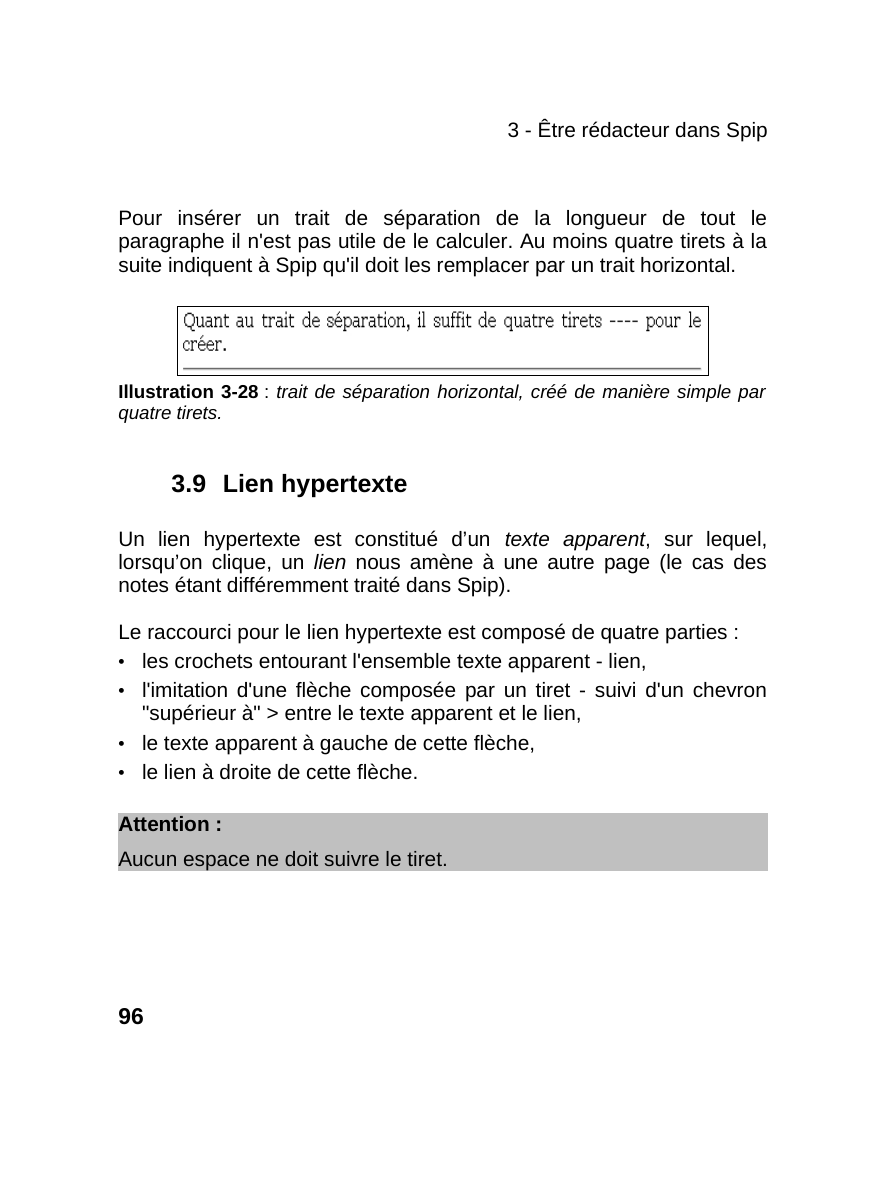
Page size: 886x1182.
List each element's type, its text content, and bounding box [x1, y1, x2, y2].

text Un lien hypertexte est constitué d’un texte apparent, sur lequel, lorsqu’on clique, un lien nous amène à une autre page (le cas des notes étant différemment traité dans Spip). [118, 527, 768, 597]
text Le raccourci pour le lien hypertexte est composé de quatre parties : [118, 620, 768, 644]
text Aucun espace ne doit suivre le tiret. [118, 848, 768, 871]
list l'imitation d'une flèche composée par un tiret - suivi d'un chevron "supérieur à" > entre le texte apparent et le lien, [118, 679, 768, 725]
text Pour insérer un trait de séparation de la longueur de tout le paragraphe il n'est pas utile de le calculer. Au moins quatre tirets à la suite indiquent à Spip qu'il doit les remplacer par un trait horizontal. [118, 207, 768, 276]
text Attention : [118, 813, 768, 836]
picture [181, 309, 705, 372]
list les crochets entourant l'ensemble texte apparent - lien, [118, 649, 768, 673]
list Lien hypertexte [171, 470, 768, 498]
text Illustration 3-28 : trait de séparation horizontal, créé de manière simple par quatre tirets. [118, 372, 768, 424]
list le texte apparent à gauche de cette flèche, [118, 731, 768, 754]
list le lien à droite de cette flèche. [118, 760, 768, 783]
